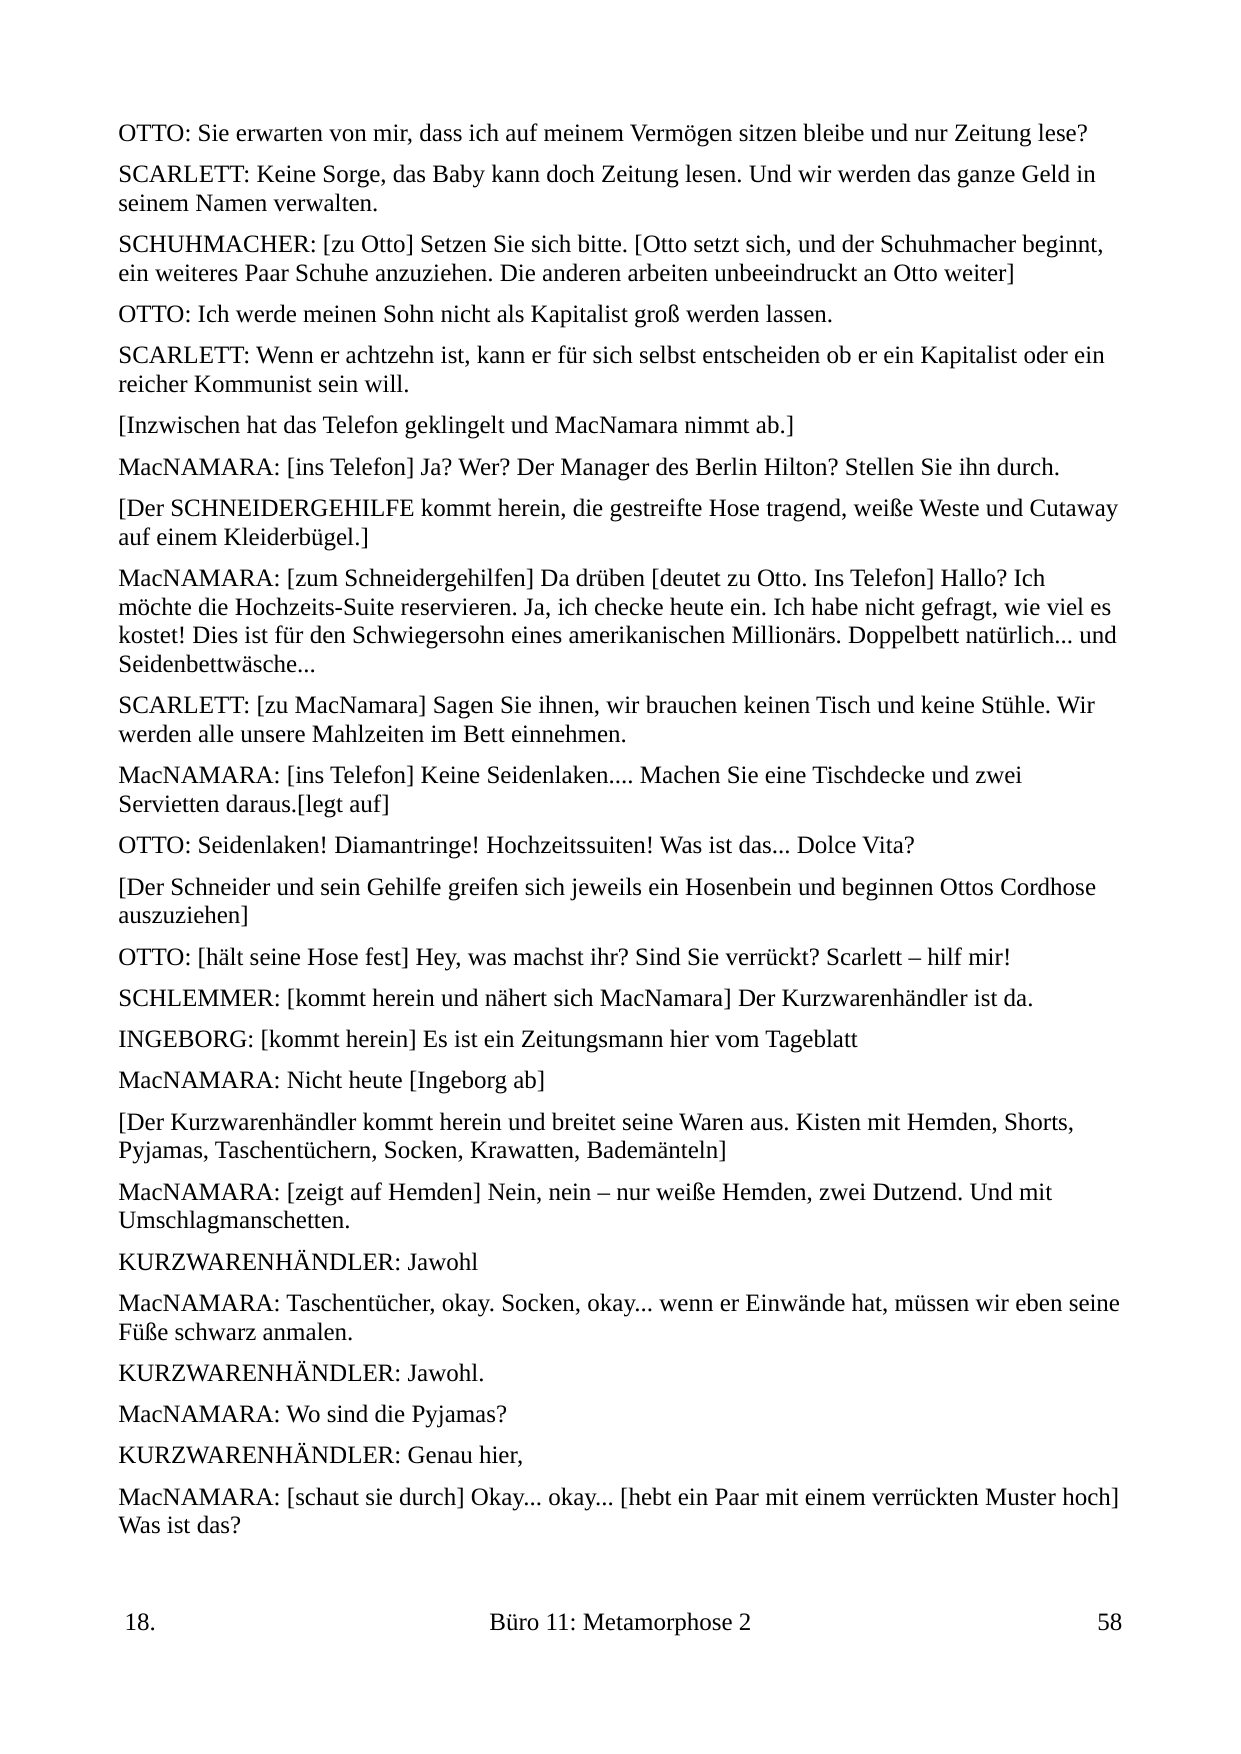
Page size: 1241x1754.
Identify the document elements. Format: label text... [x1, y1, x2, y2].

text MacNAMARA: [zum Schneidergehilfen] Da drüben [deutet zu Otto. Ins Telefon] Hallo? Ich möchte die Hochzeits-Suite reservieren. Ja, ich checke heute ein. Ich habe nicht gefragt, wie viel es kostet! Dies ist für den Schwiegersohn eines amerikanischen Millionärs. Doppelbett natürlich... und Seidenbettwäsche... [118, 563, 1122, 678]
text KURZWARENHÄNDLER: Genau hier, [118, 1441, 1122, 1469]
text SCARLETT: Wenn er achtzehn ist, kann er für sich selbst entscheiden ob er ein Kapitalist oder ein reicher Kommunist sein will. [118, 341, 1122, 398]
text KURZWARENHÄNDLER: Jawohl [118, 1247, 1122, 1276]
text OTTO: [hält seine Hose fest] Hey, was machst ihr? Sind Sie verrückt? Scarlett – hilf mir! [118, 942, 1122, 971]
text MacNAMARA: [ins Telefon] Keine Seidenlaken.... Machen Sie eine Tischdecke und zwei Servietten daraus.[legt auf] [118, 761, 1122, 818]
text [Inzwischen hat das Telefon geklingelt und MacNamara nimmt ab.] [118, 411, 1122, 439]
text OTTO: Seidenlaken! Diamantringe! Hochzeitssuiten! Was ist das... Dolce Vita? [118, 831, 1122, 859]
text [Der Kurzwarenhändler kommt herein und breitet seine Waren aus. Kisten mit Hemden, Shorts, Pyjamas, Taschentüchern, Socken, Krawatten, Bademänteln] [118, 1107, 1122, 1164]
text MacNAMARA: Wo sind die Pyjamas? [118, 1399, 1122, 1428]
text [Der SCHNEIDERGEHILFE kommt herein, die gestreifte Hose tragend, weiße Weste und Cutaway auf einem Kleiderbügel.] [118, 493, 1122, 551]
text SCARLETT: [zu MacNamara] Sagen Sie ihnen, wir brauchen keinen Tisch und keine Stühle. Wir werden alle unsere Mahlzeiten im Bett einnehmen. [118, 691, 1122, 748]
text [Der Schneider und sein Gehilfe greifen sich jeweils ein Hosenbein und beginnen Ottos Cordhose auszuziehen] [118, 872, 1122, 929]
text MacNAMARA: Taschentücher, okay. Socken, okay... wenn er Einwände hat, müssen wir eben seine Füße schwarz anmalen. [118, 1288, 1122, 1346]
text SCHUHMACHER: [zu Otto] Setzen Sie sich bitte. [Otto setzt sich, und der Schuhmacher beginnt, ein weiteres Paar Schuhe anzuziehen. Die anderen arbeiten unbeeindruckt an Otto weiter] [118, 229, 1122, 287]
text MacNAMARA: Nicht heute [Ingeborg ab] [118, 1066, 1122, 1094]
text MacNAMARA: [zeigt auf Hemden] Nein, nein – nur weiße Hemden, zwei Dutzend. Und mit Umschlagmanschetten. [118, 1177, 1122, 1234]
text OTTO: Sie erwarten von mir, dass ich auf meinem Vermögen sitzen bleibe und nur Zeitung lese? [118, 118, 1122, 147]
text SCHLEMMER: [kommt herein und nähert sich MacNamara] Der Kurzwarenhändler ist da. [118, 983, 1122, 1012]
text MacNAMARA: [ins Telefon] Ja? Wer? Der Manager des Berlin Hilton? Stellen Sie ihn durch. [118, 452, 1122, 481]
text MacNAMARA: [schaut sie durch] Okay... okay... [hebt ein Paar mit einem verrückten Muster hoch] Was ist das? [118, 1482, 1122, 1539]
text OTTO: Ich werde meinen Sohn nicht als Kapitalist groß werden lassen. [118, 299, 1122, 328]
text INGEBORG: [kommt herein] Es ist ein Zeitungsmann hier vom Tageblatt [118, 1024, 1122, 1053]
text SCARLETT: Keine Sorge, das Baby kann doch Zeitung lesen. Und wir werden das ganze Geld in seinem Namen verwalten. [118, 159, 1122, 217]
text KURZWARENHÄNDLER: Jawohl. [118, 1358, 1122, 1387]
